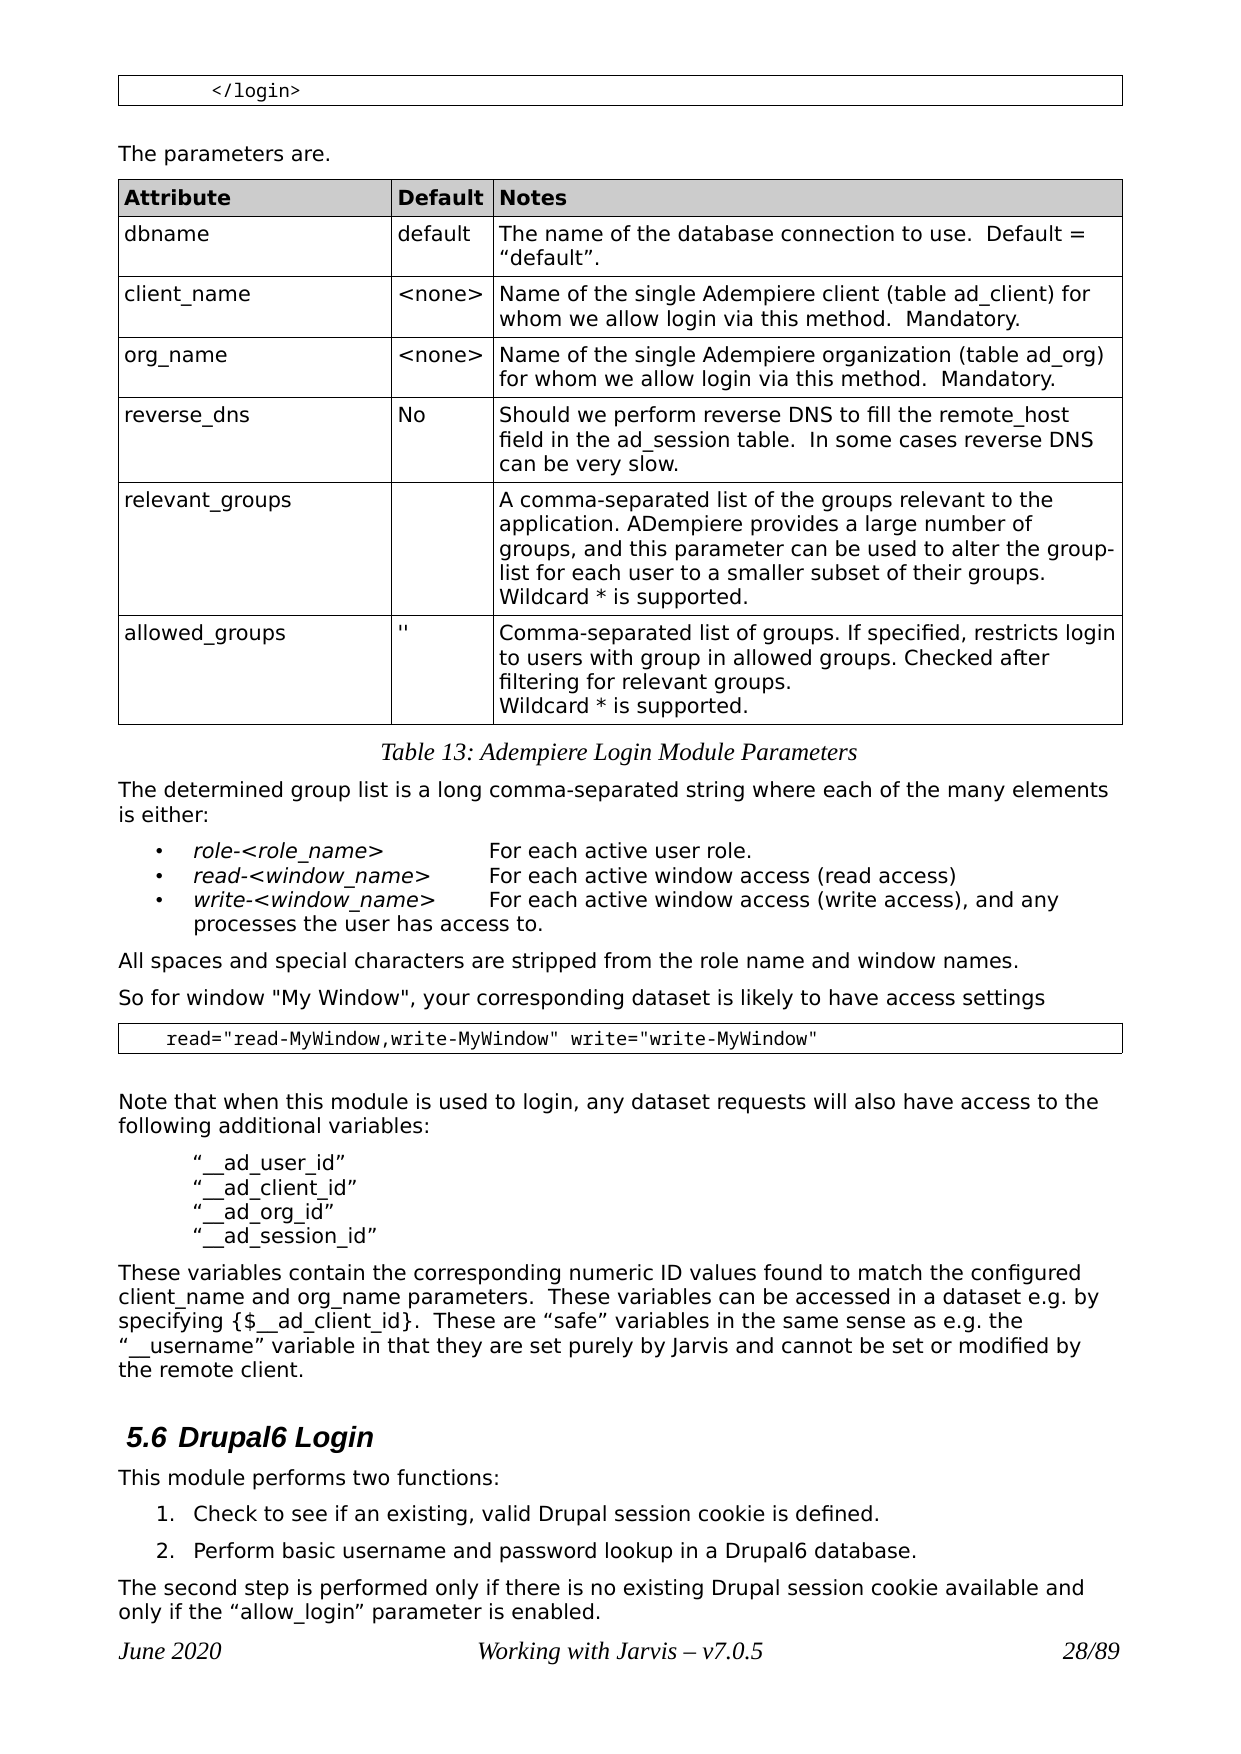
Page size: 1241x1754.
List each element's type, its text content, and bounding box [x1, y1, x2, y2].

table_cell allowed_groups [119, 616, 391, 724]
list Perform basic username and password lookup in a Drupal6 database. [156, 1539, 1122, 1563]
table_cell [392, 483, 493, 615]
text The determined group list is a long comma-separated string where each of the many elements is either: [118, 778, 1122, 827]
text These variables contain the corresponding numeric ID values found to match the configured client_name and org_name parameters. These variables can be accessed in a dataset e.g. by specifying {$__ad_client_id}. These are “safe” variables in the same sense as e.g. the “__username” variable in that they are set purely by Jarvis and cannot be set or modified by the remote client. [118, 1261, 1122, 1382]
table_cell Should we perform reverse DNS to fill the remote_host field in the ad_session table. In some cases reverse DNS can be very slow. [494, 398, 1122, 482]
text </login> [119, 76, 1122, 105]
table_cell <none> [392, 338, 493, 397]
table_cell Name of the single Adempiere organization (table ad_org) for whom we allow login via this method. Mandatory. [494, 338, 1122, 397]
text The parameters are. [118, 142, 1122, 167]
list role-<role_name> For each active user role. [156, 839, 1122, 864]
table_cell relevant_groups [119, 483, 391, 615]
table_cell A comma-separated list of the groups relevant to the application. ADempiere provides a large number of groups, and this parameter can be used to alter the group-list for each user to a smaller subset of their groups. Wildcard * is supported. [494, 483, 1122, 615]
text This module performs two functions: [118, 1466, 1122, 1490]
table_cell Comma-separated list of groups. If specified, restricts login to users with group in allowed groups. Checked after filtering for relevant groups. Wildcard * is supported. [494, 616, 1122, 724]
text The second step is performed only if there is no existing Drupal session cookie available and only if the “allow_login” parameter is enabled. [118, 1576, 1122, 1624]
table_cell client_name [119, 277, 391, 337]
table_cell The name of the database connection to use. Default = “default”. [494, 217, 1122, 276]
table_cell org_name [119, 338, 391, 397]
table_cell default [392, 217, 493, 276]
subtitle Drupal6 Login [118, 1420, 1122, 1453]
text “__ad_user_id” “__ad_client_id” “__ad_org_id” [118, 1151, 1122, 1224]
table_cell '' [392, 616, 493, 724]
text All spaces and special characters are stripped from the role name and window names. [118, 949, 1122, 973]
table_cell <none> [392, 277, 493, 337]
list Check to see if an existing, valid Drupal session cookie is defined. [156, 1502, 1122, 1527]
text So for window "My Window", your corresponding dataset is likely to have access settings [118, 986, 1122, 1010]
text “__ad_session_id” [118, 1224, 1122, 1248]
table_header Default [392, 180, 493, 216]
text read="read-MyWindow,write-MyWindow" write="write-MyWindow" [119, 1024, 1122, 1053]
list write-<window_name> For each active window access (write access), and any processes the user has access to. [156, 888, 1122, 937]
table_cell Name of the single Adempiere client (table ad_client) for whom we allow login via this method. Mandatory. [494, 277, 1122, 337]
text Table 13: Adempiere Login Module Parameters [118, 737, 1122, 766]
table_cell dbname [119, 217, 391, 276]
text Note that when this module is used to login, any dataset requests will also have access to the following additional variables: [118, 1090, 1122, 1139]
table_header Notes [494, 180, 1122, 216]
table_cell reverse_dns [119, 398, 391, 482]
list read-<window_name> For each active window access (read access) [156, 864, 1122, 888]
table_cell No [392, 398, 493, 482]
table_header Attribute [119, 180, 391, 216]
